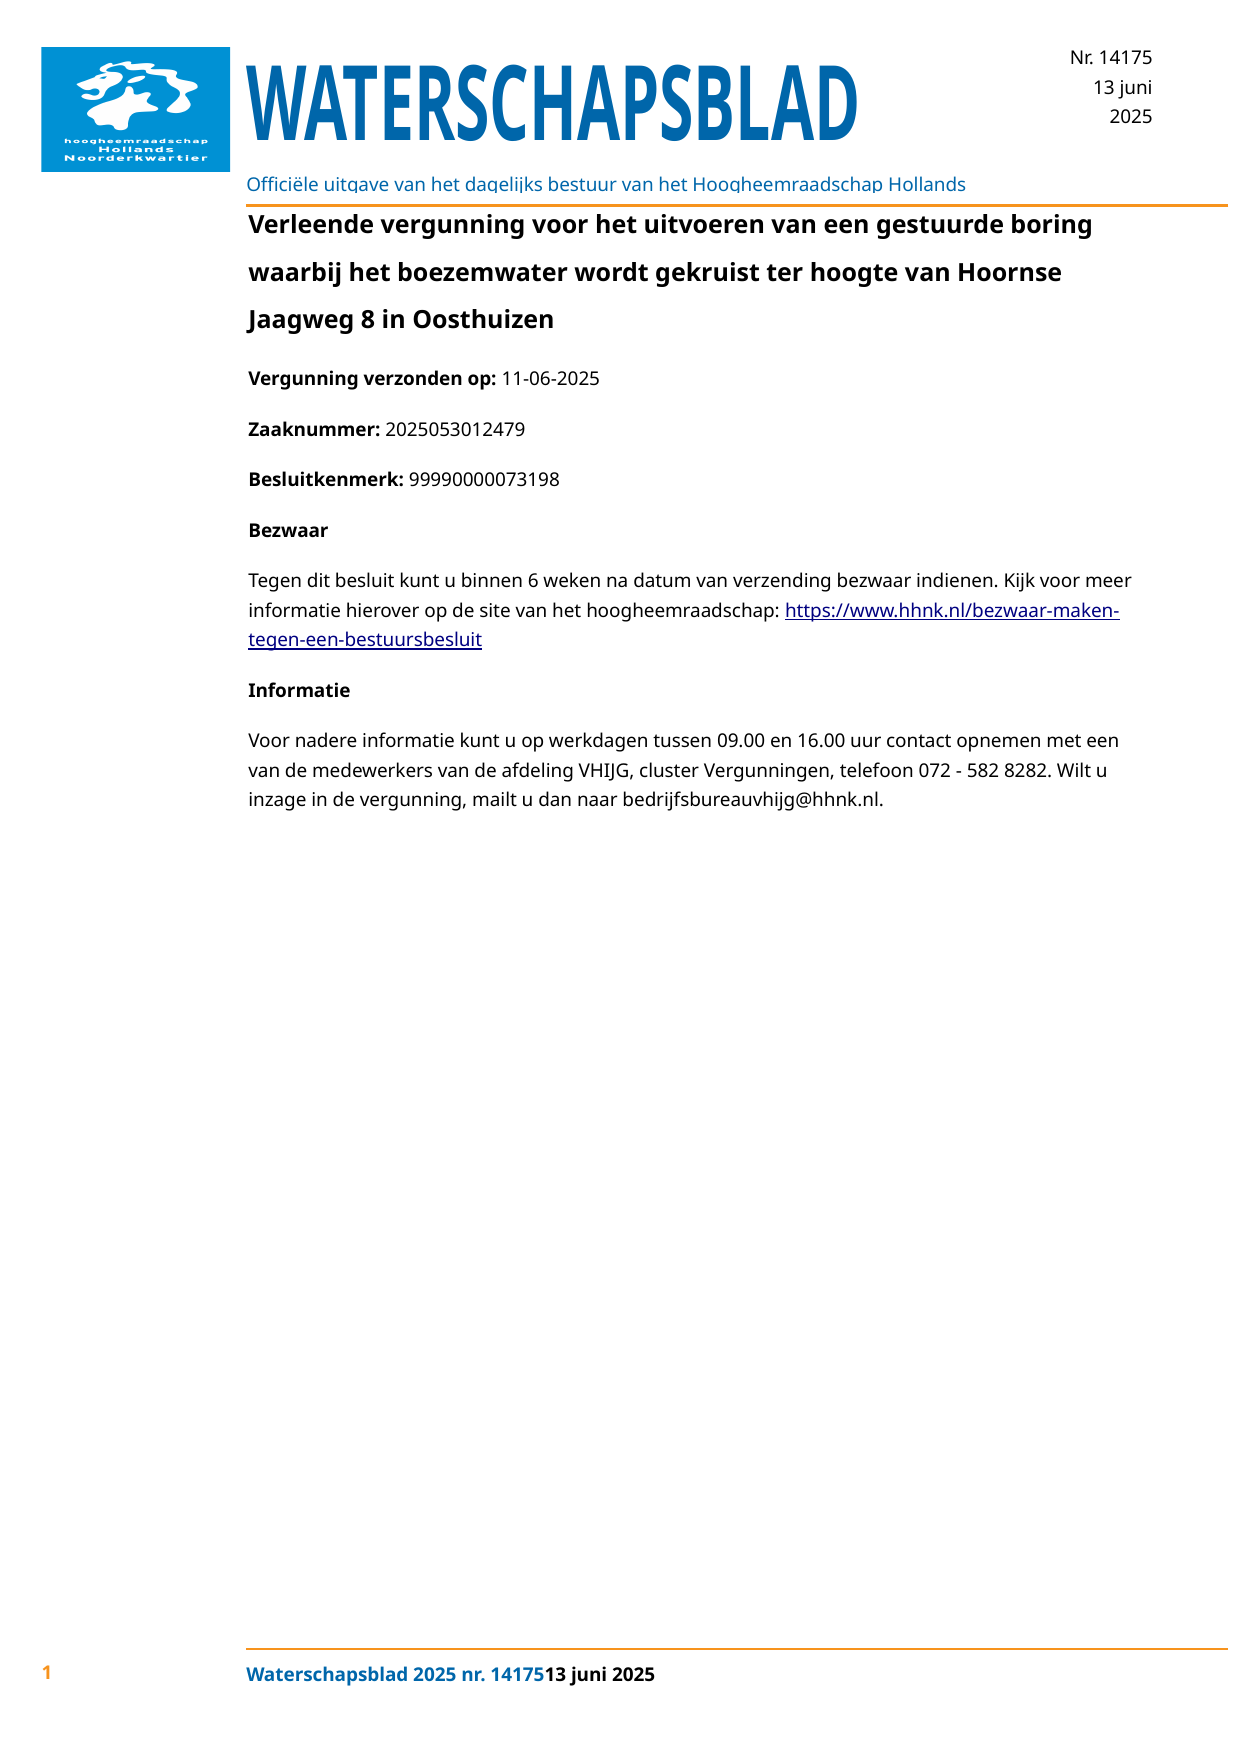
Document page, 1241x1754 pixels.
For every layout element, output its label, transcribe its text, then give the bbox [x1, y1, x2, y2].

text Besluitkenmerk: 99990000073198 [248, 466, 1152, 492]
text Informatie [248, 677, 1152, 702]
text Tegen dit besluit kunt u binnen 6 weken na datum van verzending bezwaar indienen. Kijk voor meer informatie hierover op de site van het hoogheemraadschap: https://www.hhnk.nl/bezwaar-maken-tegen-een-bestuursbesluit [248, 567, 1152, 652]
picture [129, 76, 144, 82]
picture [78, 64, 122, 99]
picture [118, 62, 197, 112]
text Zaaknummer: 2025053012479 [248, 416, 1152, 442]
picture [88, 87, 157, 130]
text Bezwaar [248, 517, 1152, 542]
text Vergunning verzonden op: 11-06-2025 [248, 366, 1152, 391]
text Verleende vergunning voor het uitvoeren van een gestuurde boring waarbij het boezemwater wordt gekruist ter hoogte van Hoornse Jaagweg 8 in Oosthuizen [248, 207, 1152, 336]
text Voor nadere informatie kunt u op werkdagen tussen 09.00 en 16.00 uur contact opnemen met een van de medewerkers van de afdeling VHIJG, cluster Vergunningen, telefoon 072 - 582 8282. Wilt u inzage in de vergunning, mailt u dan naar bedrijfsbureauvhijg@hhnk.nl. [248, 727, 1152, 812]
